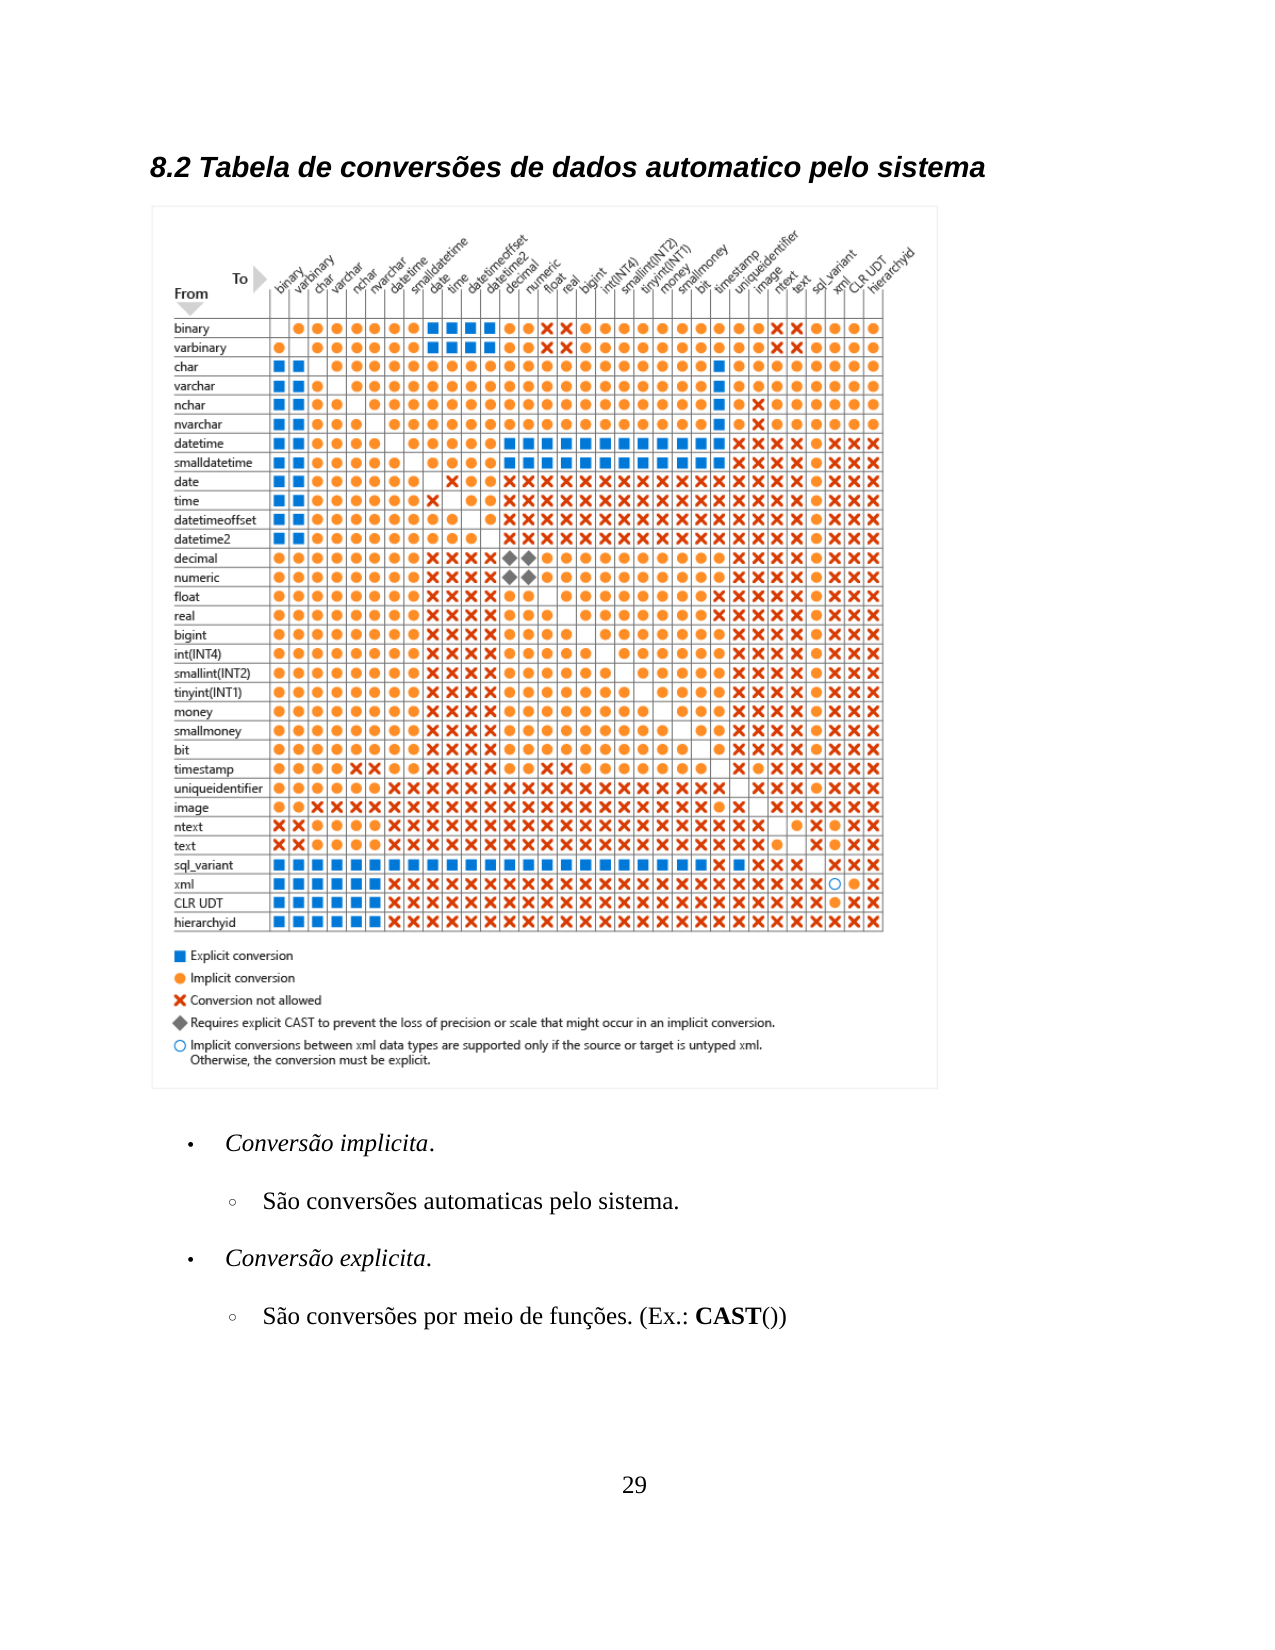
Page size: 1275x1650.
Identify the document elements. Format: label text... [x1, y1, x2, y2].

list Conversão explicita. [187, 1243, 1125, 1301]
subtitle 8.2 Tabela de conversões de dados automatico pelo sistema [150, 150, 1125, 183]
list São conversões automaticas pelo sistema. [225, 1186, 1125, 1243]
picture [150, 205, 939, 1091]
list Conversão implicita. [187, 1128, 1125, 1186]
list São conversões por meio de funções. (Ex.: CAST()) [225, 1301, 1125, 1358]
